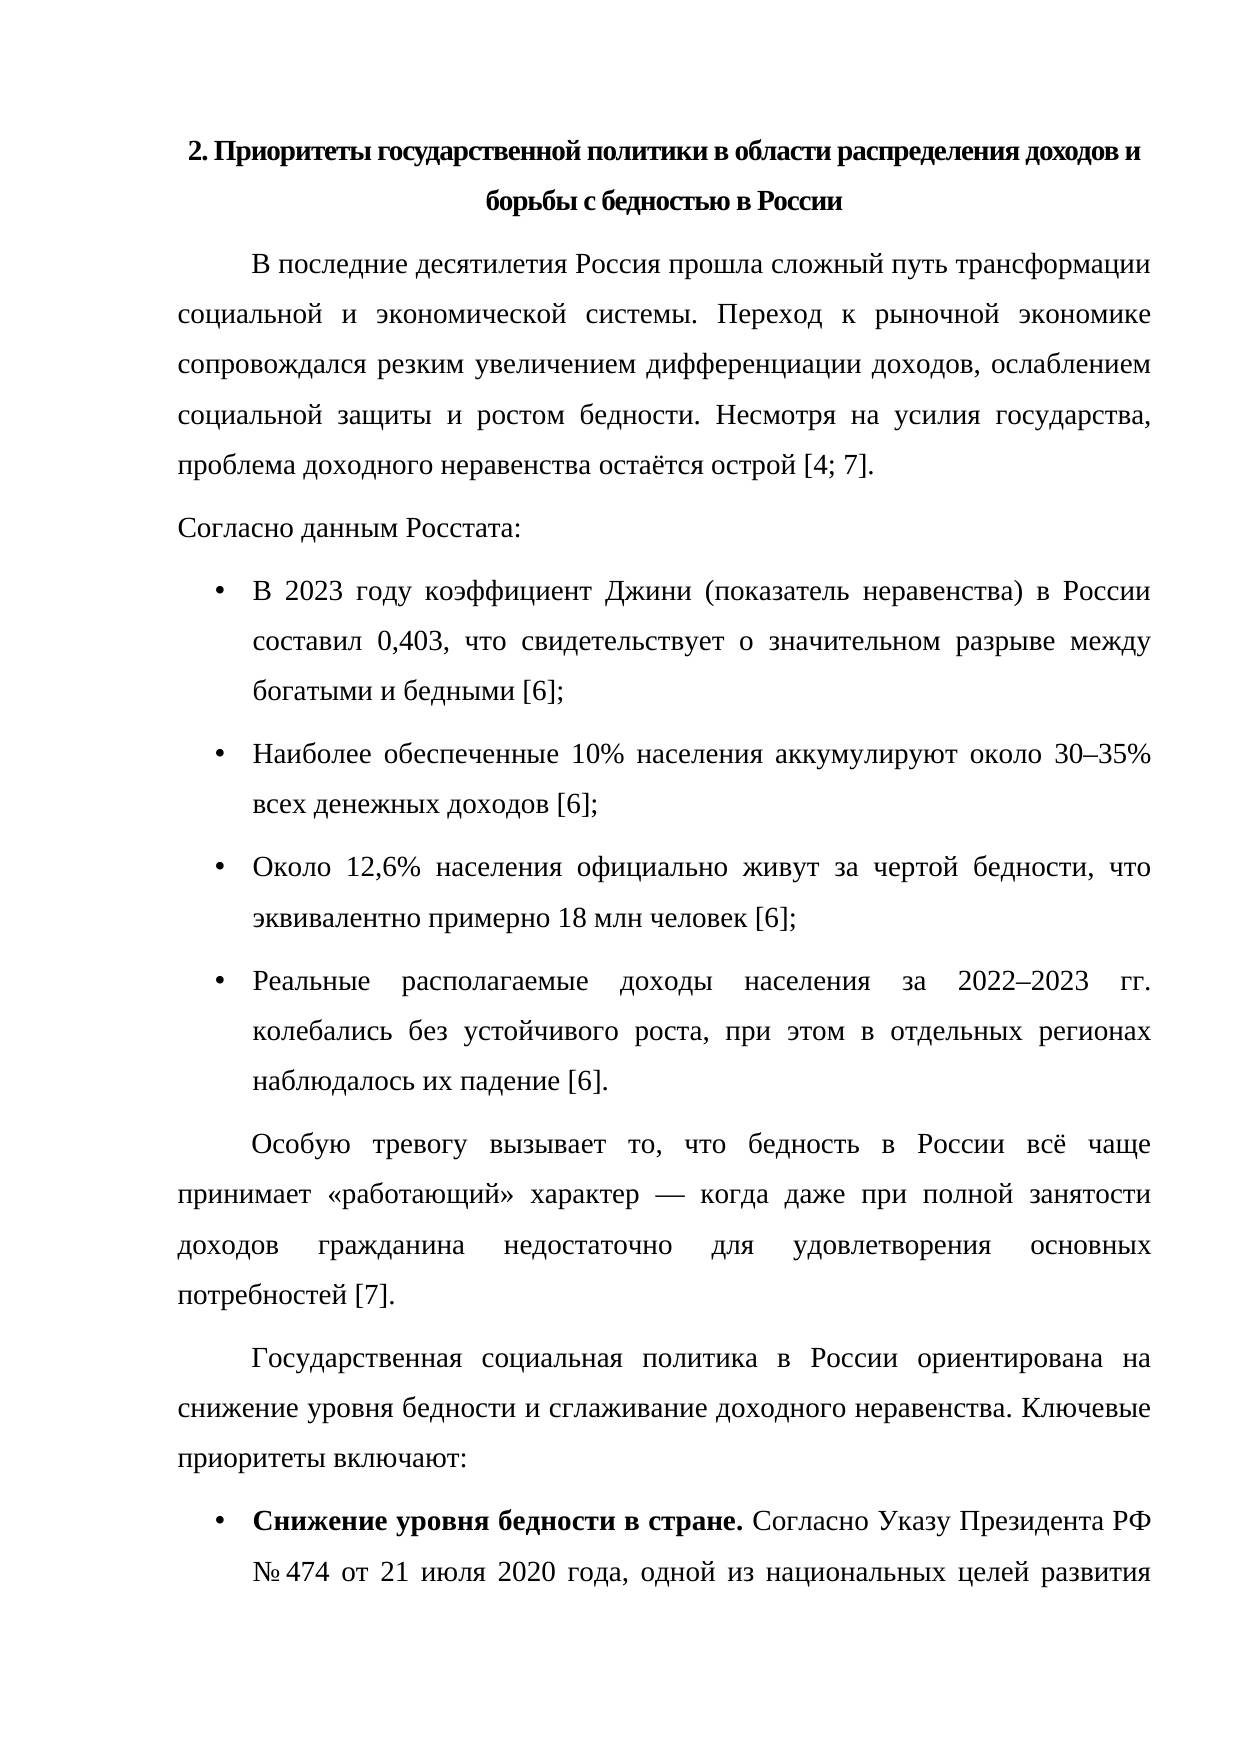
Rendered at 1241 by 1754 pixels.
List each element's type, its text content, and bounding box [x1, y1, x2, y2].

text В последние десятилетия Россия прошла сложный путь трансформации социальной и экономической системы. Переход к рыночной экономике сопровождался резким увеличением дифференциации доходов, ослаблением социальной защиты и ростом бедности. Несмотря на усилия государства, проблема доходного неравенства остаётся острой [4; 7]. [177, 246, 1152, 481]
text Особую тревогу вызывает то, что бедность в России всё чаще принимает «работающий» характер — когда даже при полной занятости доходов гражданина недостаточно для удовлетворения основных потребностей [7]. [177, 1126, 1152, 1311]
text Государственная социальная политика в России ориентирована на снижение уровня бедности и сглаживание доходного неравенства. Ключевые приоритеты включают: [177, 1340, 1152, 1474]
subtitle 2. Приоритеты государственной политики в области распределения доходов и борьбы с бедностью в России [177, 133, 1152, 217]
list Снижение уровня бедности в стране. Согласно Указу Президента РФ № 474 от 21 июля 2020 года, одной из национальных целей развития [215, 1503, 1152, 1587]
list Наиболее обеспеченные 10% населения аккумулируют около 30–35% всех денежных доходов [6]; [215, 736, 1152, 820]
list Реальные располагаемые доходы населения за 2022–2023 гг. колебались без устойчивого роста, при этом в отдельных регионах наблюдалось их падение [6]. [215, 963, 1152, 1097]
list Около 12,6% населения официально живут за чертой бедности, что эквивалентно примерно 18 млн человек [6]; [215, 849, 1152, 933]
text Согласно данным Росстата: [177, 510, 1152, 543]
list В 2023 году коэффициент Джини (показатель неравенства) в России составил 0,403, что свидетельствует о значительном разрыве между богатыми и бедными [6]; [215, 573, 1152, 707]
